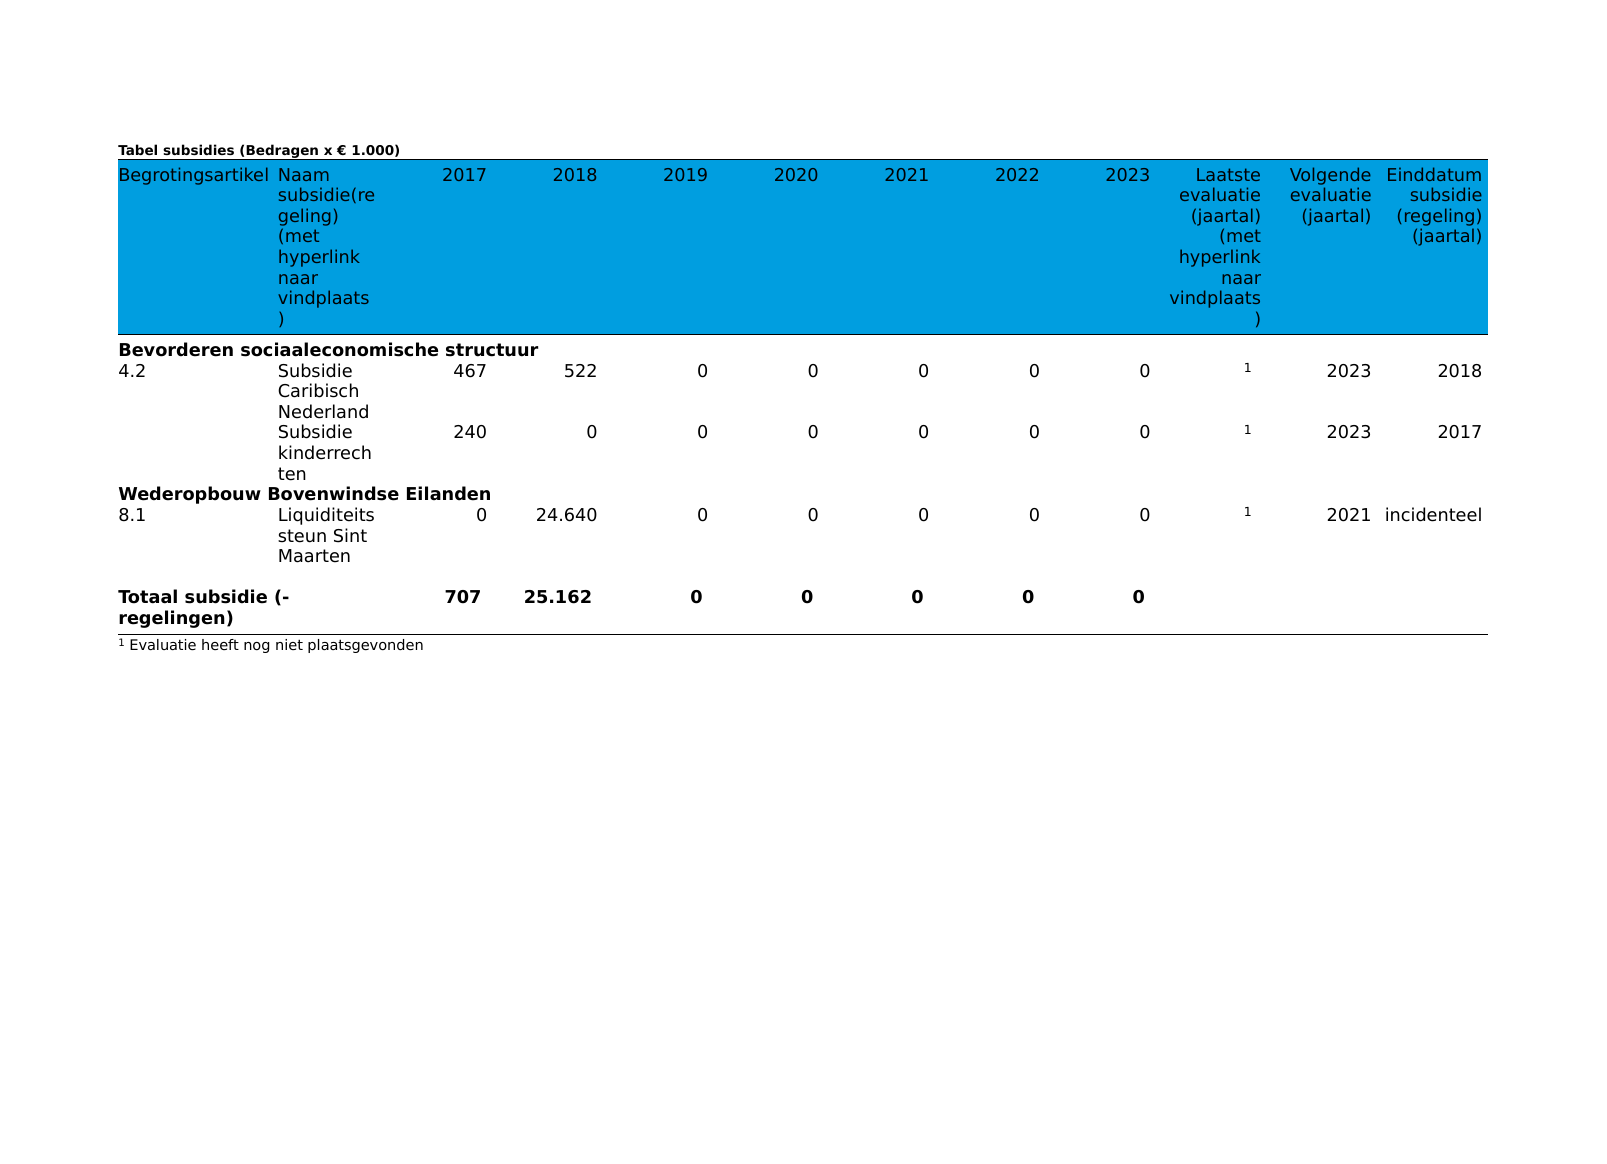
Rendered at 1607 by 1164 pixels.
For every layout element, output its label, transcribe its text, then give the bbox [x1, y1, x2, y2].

table_cell [1267, 567, 1377, 587]
table_cell Naam subsidie(regeling) (met hyperlink naar vindplaats) [272, 160, 382, 334]
table_cell Laatste evaluatie (jaartal) (met hyperlink naar vindplaats) [1156, 160, 1267, 334]
table_cell [1156, 588, 1267, 633]
table_cell [1156, 567, 1267, 587]
table_cell [493, 567, 603, 587]
table_cell [714, 567, 824, 587]
table_cell 0 [603, 505, 714, 567]
table_cell [118, 423, 272, 484]
table_cell Bevorderen sociaaleconomische structuur [118, 335, 1488, 361]
table_cell 0 [603, 423, 714, 484]
table_cell 0 [935, 588, 1046, 633]
table_cell 2023 [1267, 361, 1377, 422]
table_cell [1377, 588, 1488, 633]
table_cell Subsidie Caribisch Nederland [272, 361, 382, 422]
table_cell 2021 [825, 160, 935, 334]
table_cell 0 [382, 505, 493, 567]
table_cell 0 [935, 361, 1046, 422]
table_header Tabel subsidies (Bedragen x € 1.000) [118, 143, 1488, 159]
table_cell 25.162 [493, 588, 603, 633]
table_cell 0 [603, 361, 714, 422]
table_cell incidenteel [1377, 505, 1488, 567]
table_cell 2020 [714, 160, 824, 334]
table_cell [825, 567, 935, 587]
table_cell 0 [825, 361, 935, 422]
table_cell 0 [1046, 361, 1156, 422]
table_cell 0 [493, 423, 603, 484]
table_cell 0 [714, 361, 824, 422]
table_cell 2017 [1377, 423, 1488, 484]
table_cell Einddatum subsidie (regeling) (jaartal) [1377, 160, 1488, 334]
table_cell 2017 [382, 160, 493, 334]
table_cell 2022 [935, 160, 1046, 334]
table_cell 0 [1046, 588, 1156, 633]
table_cell [603, 567, 714, 587]
table_cell 0 [825, 588, 935, 633]
table_cell 0 [1046, 505, 1156, 567]
table_cell 0 [714, 588, 824, 633]
table_cell 1 [1156, 361, 1267, 422]
table_cell 0 [714, 505, 824, 567]
table_cell [118, 567, 272, 587]
table_cell 24.640 [493, 505, 603, 567]
table_cell 2023 [1046, 160, 1156, 334]
table_cell 4.2 [118, 361, 272, 422]
table_cell 240 [382, 423, 493, 484]
table_cell 0 [935, 505, 1046, 567]
table_cell [382, 567, 493, 587]
table_cell 8.1 [118, 505, 272, 567]
table_cell Totaal subsidie (-regelingen) [118, 588, 382, 633]
table_cell [1046, 567, 1156, 587]
table_cell 0 [825, 505, 935, 567]
table_cell 0 [1046, 423, 1156, 484]
table_cell Begrotingsartikel [118, 160, 272, 334]
table_cell [272, 567, 382, 587]
table_cell 2019 [603, 160, 714, 334]
table_cell 0 [714, 423, 824, 484]
table_cell Subsidie kinderrechten [272, 423, 382, 484]
table_cell 1 Evaluatie heeft nog niet plaatsgevonden [118, 635, 1488, 654]
table_cell [1267, 588, 1377, 633]
table_cell 0 [935, 423, 1046, 484]
table_cell 0 [825, 423, 935, 484]
table_cell 1 [1156, 423, 1267, 484]
table_cell 2018 [1377, 361, 1488, 422]
table_cell 0 [603, 588, 714, 633]
table_cell [1377, 567, 1488, 587]
table_cell Liquiditeitssteun Sint Maarten [272, 505, 382, 567]
table_cell [935, 567, 1046, 587]
table_cell 522 [493, 361, 603, 422]
table_cell 2021 [1267, 505, 1377, 567]
table_cell Wederopbouw Bovenwindse Eilanden [118, 484, 1488, 505]
table_cell 467 [382, 361, 493, 422]
table_cell 707 [382, 588, 493, 633]
table_cell Volgende evaluatie (jaartal) [1267, 160, 1377, 334]
table_cell 1 [1156, 505, 1267, 567]
table_cell 2023 [1267, 423, 1377, 484]
table_cell 2018 [493, 160, 603, 334]
